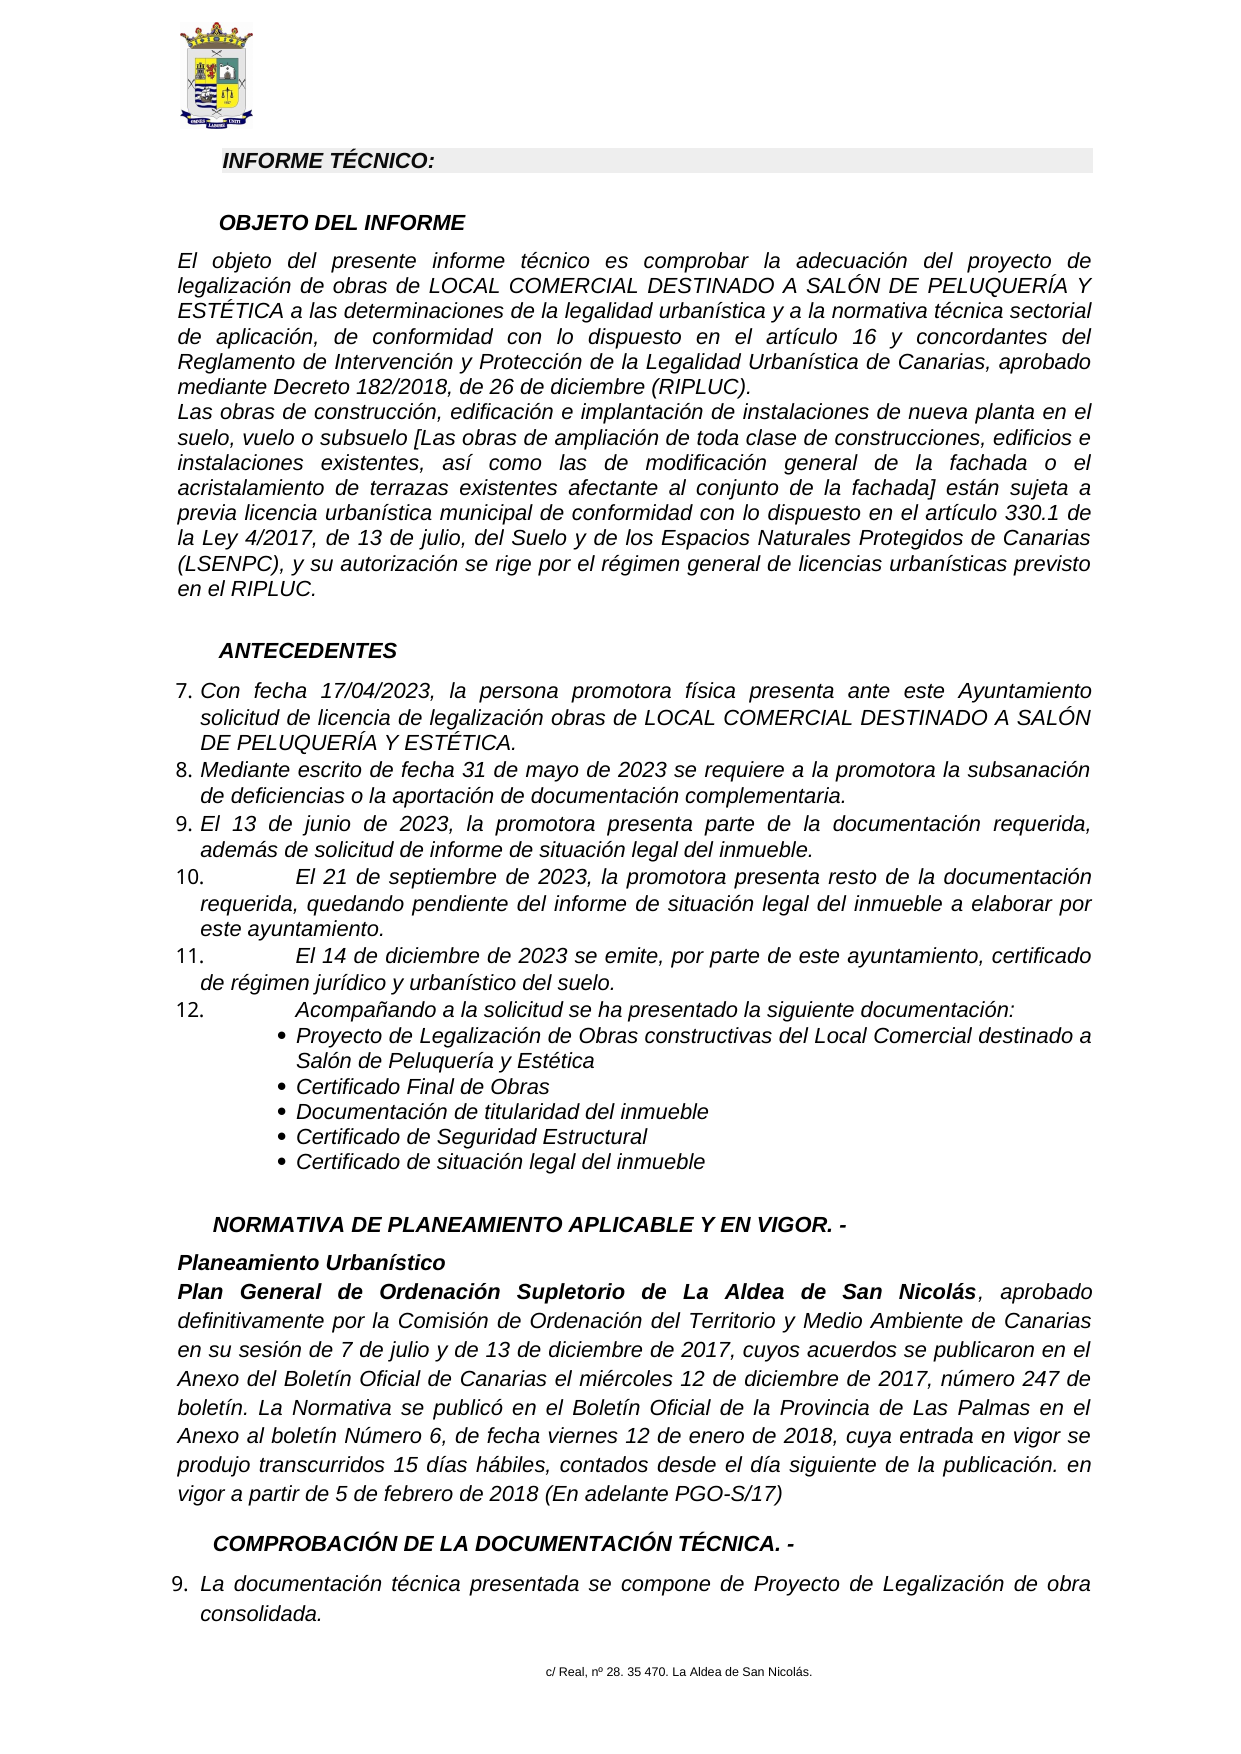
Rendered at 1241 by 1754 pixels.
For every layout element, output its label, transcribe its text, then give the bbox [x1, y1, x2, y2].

list Documentación de titularidad del inmueble [278, 1099, 1093, 1124]
subtitle NORMATIVA DE PLANEAMIENTO APLICABLE Y EN VIGOR. - [213, 1212, 1093, 1237]
list Proyecto de Legalización de Obras constructivas del Local Comercial destinado a Salón de Peluquería y Estética [278, 1023, 1093, 1074]
subtitle ANTECEDENTES [218, 638, 1093, 664]
list Certificado de situación legal del inmueble [278, 1149, 1093, 1174]
text El objeto del presente informe técnico es comprobar la adecuación del proyecto de legalización de obras de LOCAL COMERCIAL DESTINADO A SALÓN DE PELUQUERÍA Y ESTÉTICA a las determinaciones de la legalidad urbanística y a la normativa técnica sectorial de aplicación, de conformidad con lo dispuesto en el artículo 16 y concordantes del Reglamento de Intervención y Protección de la Legalidad Urbanística de Canarias, aprobado mediante Decreto 182/2018, de 26 de diciembre (RIPLUC). [177, 248, 1093, 399]
text Las obras de construcción, edificación e implantación de instalaciones de nueva planta en el suelo, vuelo o subsuelo [Las obras de ampliación de toda clase de construcciones, edificios e instalaciones existentes, así como las de modificación general de la fachada o el acristalamiento de terrazas existentes afectante al conjunto de la fachada] están sujeta a previa licencia urbanística municipal de conformidad con lo dispuesto en el artículo 330.1 de la Ley 4/2017, de 13 de julio, del Suelo y de los Espacios Naturales Protegidos de Canarias (LSENPC), y su autorización se rige por el régimen general de licencias urbanísticas previsto en el RIPLUC. [177, 399, 1093, 601]
list Acompañando a la solicitud se ha presentado la siguiente documentación: [175, 995, 1093, 1023]
subtitle INFORME TÉCNICO: [222, 148, 1093, 173]
list El 14 de diciembre de 2023 se emite, por parte de este ayuntamiento, certificado de régimen jurídico y urbanístico del suelo. [175, 941, 1093, 995]
subtitle OBJETO DEL INFORME [218, 210, 1093, 236]
text Planeamiento Urbanístico [177, 1250, 1093, 1275]
subtitle COMPROBACIÓN DE LA DOCUMENTACIÓN TÉCNICA. - [213, 1531, 1093, 1556]
list Mediante escrito de fecha 31 de mayo de 2023 se requiere a la promotora la subsanación de deficiencias o la aportación de documentación complementaria. [175, 755, 1093, 809]
list El 21 de septiembre de 2023, la promotora presenta resto de la documentación requerida, quedando pendiente del informe de situación legal del inmueble a elaborar por este ayuntamiento. [175, 862, 1093, 941]
list El 13 de junio de 2023, la promotora presenta parte de la documentación requerida, además de solicitud de informe de situación legal del inmueble. [175, 809, 1093, 862]
list La documentación técnica presentada se compone de Proyecto de Legalización de obra consolidada. [171, 1569, 1093, 1626]
list Con fecha 17/04/2023, la persona promotora física presenta ante este Ayuntamiento solicitud de licencia de legalización obras de LOCAL COMERCIAL DESTINADO A SALÓN DE PELUQUERÍA Y ESTÉTICA. [175, 676, 1093, 755]
list Certificado Final de Obras [278, 1074, 1093, 1099]
text Plan General de Ordenación Supletorio de La Aldea de San Nicolás, aprobado definitivamente por la Comisión de Ordenación del Territorio y Medio Ambiente de Canarias en su sesión de 7 de julio y de 13 de diciembre de 2017, cuyos acuerdos se publicaron en el Anexo del Boletín Oficial de Canarias el miércoles 12 de diciembre de 2017, número 247 de boletín. La Normativa se publicó en el Boletín Oficial de la Provincia de Las Palmas en el Anexo al boletín Número 6, de fecha viernes 12 de enero de 2018, cuya entrada en vigor se produjo transcurridos 15 días hábiles, contados desde el día siguiente de la publicación. en vigor a partir de 5 de febrero de 2018 (En adelante PGO-S/17) [177, 1279, 1093, 1507]
list Certificado de Seguridad Estructural [278, 1124, 1093, 1149]
picture [180, 22, 253, 129]
